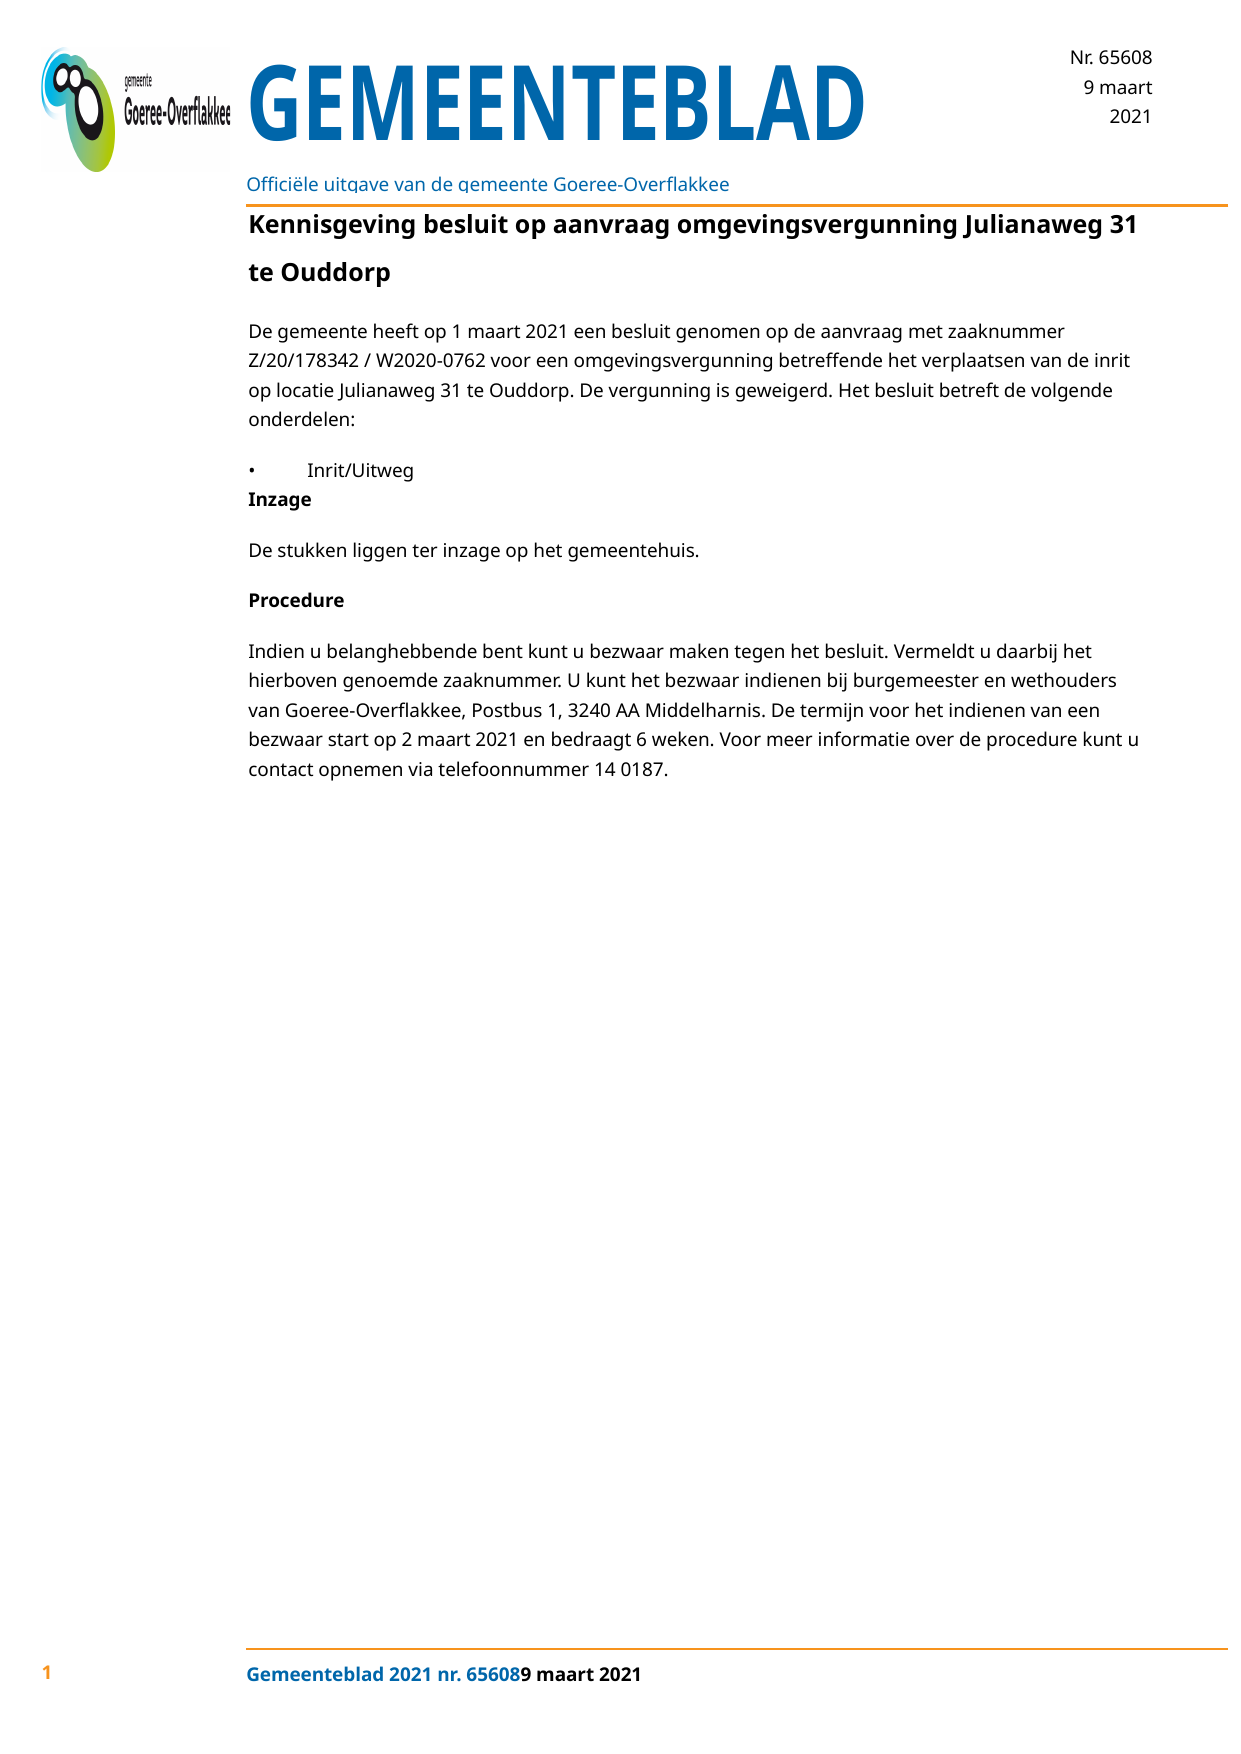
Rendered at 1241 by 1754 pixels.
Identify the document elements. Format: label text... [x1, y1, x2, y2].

text De stukken liggen ter inzage op het gemeentehuis. [248, 537, 1152, 563]
text Inzage [248, 487, 1152, 512]
text Procedure [248, 587, 1152, 613]
text Kennisgeving besluit op aanvraag omgevingsvergunning Julianaweg 31 te Ouddorp [248, 207, 1152, 288]
text De gemeente heeft op 1 maart 2021 een besluit genomen op de aanvraag met zaaknummer Z/20/178342 / W2020-0762 voor een omgevingsvergunning betreffende het verplaatsen van de inrit op locatie Julianaweg 31 te Ouddorp. De vergunning is geweigerd. Het besluit betreft de volgende onderdelen: [248, 318, 1152, 432]
text Indien u belanghebbende bent kunt u bezwaar maken tegen het besluit. Vermeldt u daarbij het hierboven genoemde zaaknummer. U kunt het bezwaar indienen bij burgemeester en wethouders van Goeree-Overflakkee, Postbus 1, 3240 AA Middelharnis. De termijn voor het indienen van een bezwaar start op 2 maart 2021 en bedraagt 6 weken. Voor meer informatie over de procedure kunt u contact opnemen via telefoonnummer 14 0187. [248, 638, 1152, 782]
picture [41, 47, 231, 172]
list Inrit/Uitweg [248, 457, 1152, 483]
